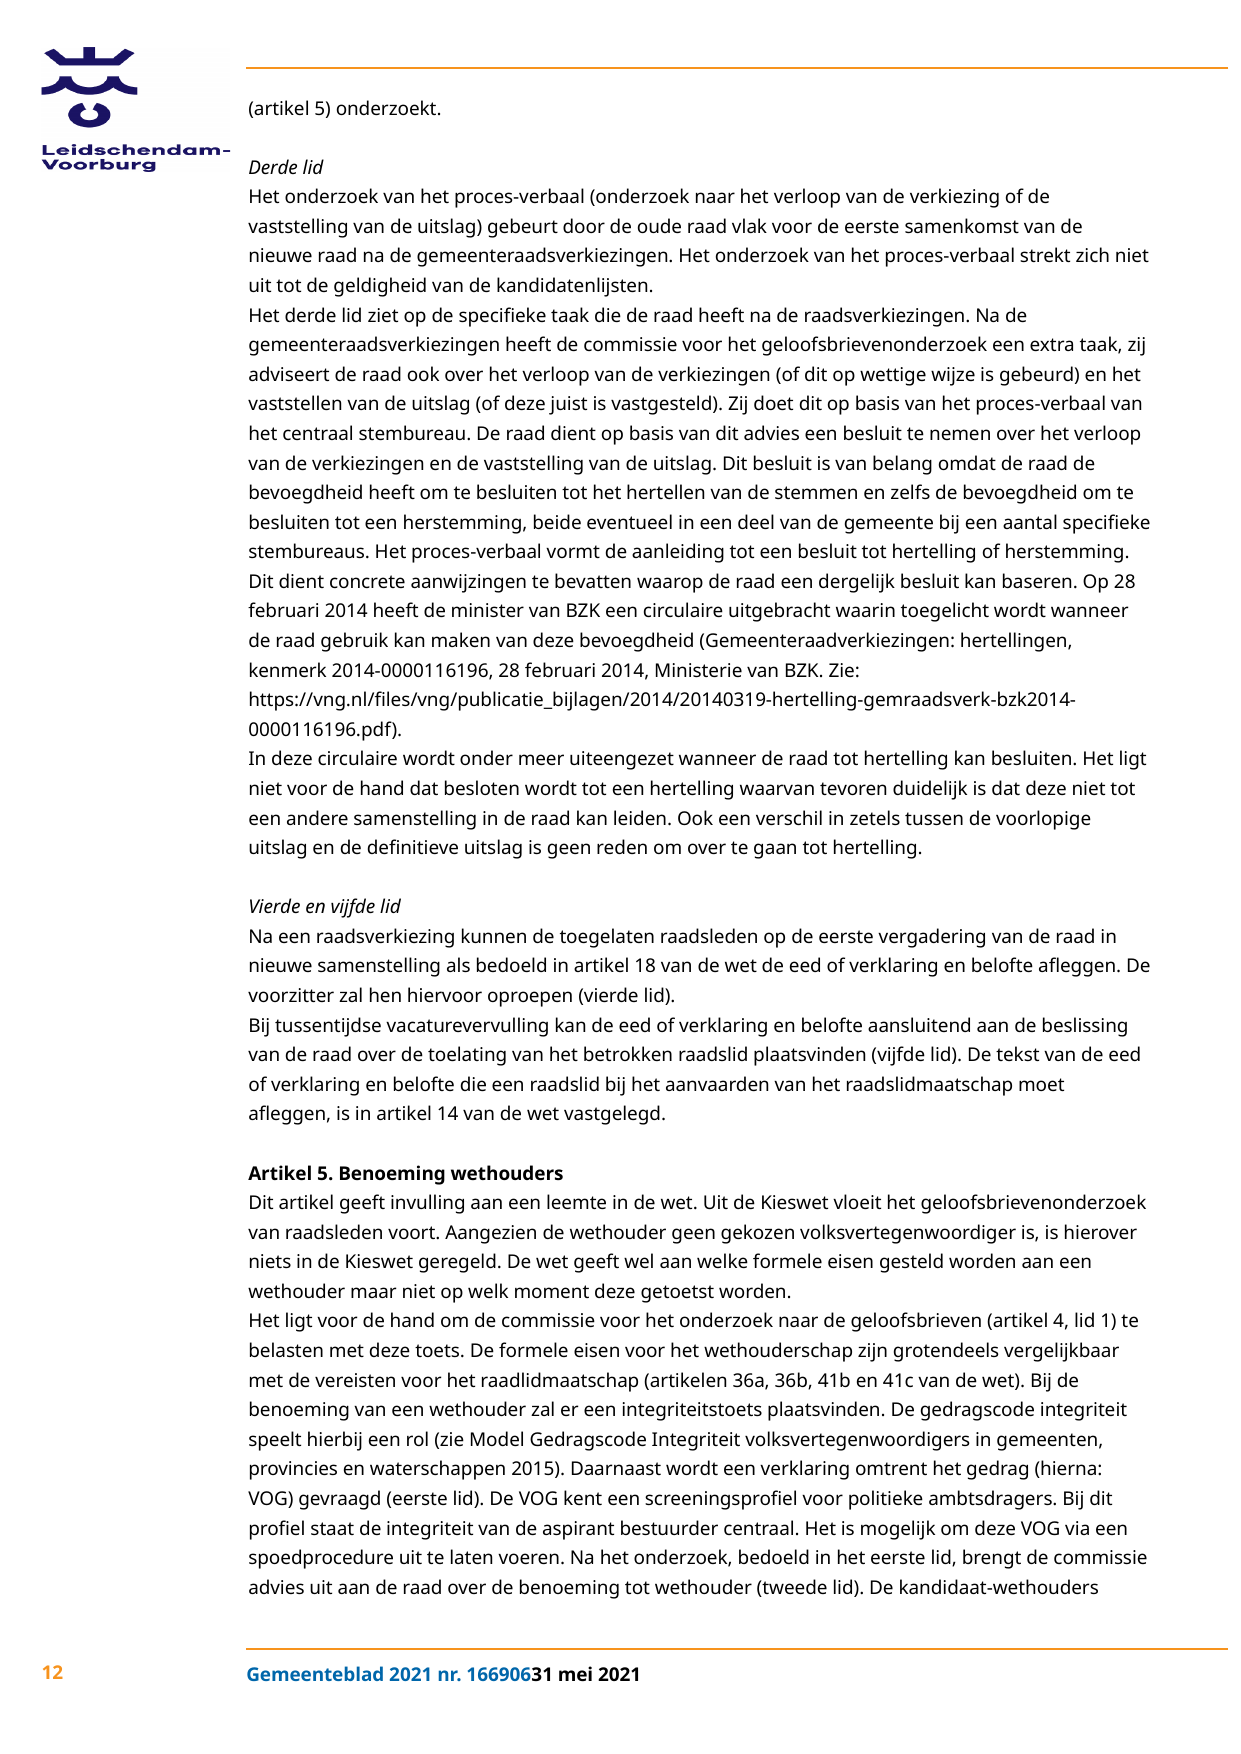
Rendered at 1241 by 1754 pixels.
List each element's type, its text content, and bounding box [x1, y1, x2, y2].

text Het derde lid ziet op de specifieke taak die de raad heeft na de raadsverkiezingen. Na de gemeenteraadsverkiezingen heeft de commissie voor het geloofsbrievenonderzoek een extra taak, zij adviseert de raad ook over het verloop van de verkiezingen (of dit op wettige wijze is gebeurd) en het vaststellen van de uitslag (of deze juist is vastgesteld). Zij doet dit op basis van het proces-verbaal van het centraal stembureau. De raad dient op basis van dit advies een besluit te nemen over het verloop van de verkiezingen en de vaststelling van de uitslag. Dit besluit is van belang omdat de raad de bevoegdheid heeft om te besluiten tot het hertellen van de stemmen en zelfs de bevoegdheid om te besluiten tot een herstemming, beide eventueel in een deel van de gemeente bij een aantal specifieke stembureaus. Het proces-verbaal vormt de aanleiding tot een besluit tot hertelling of herstemming. Dit dient concrete aanwijzingen te bevatten waarop de raad een dergelijk besluit kan baseren. Op 28 februari 2014 heeft de minister van BZK een circulaire uitgebracht waarin toegelicht wordt wanneer de raad gebruik kan maken van deze bevoegdheid (Gemeenteraadverkiezingen: hertellingen, kenmerk 2014-0000116196, 28 februari 2014, Ministerie van BZK. Zie: [248, 302, 1152, 683]
text https://vng.nl/files/vng/publicatie_bijlagen/2014/20140319-hertelling-gemraadsverk-bzk2014-0000116196.pdf). [248, 686, 1152, 742]
text Bij tussentijdse vacaturevervulling kan de eed of verklaring en belofte aansluitend aan de beslissing van de raad over de toelating van het betrokken raadslid plaatsvinden (vijfde lid). De tekst van de eed of verklaring en belofte die een raadslid bij het aanvaarden van het raadslidmaatschap moet afleggen, is in artikel 14 van de wet vastgelegd. [248, 1012, 1152, 1126]
text Derde lid [248, 154, 1152, 180]
text Het ligt voor de hand om de commissie voor het onderzoek naar de geloofsbrieven (artikel 4, lid 1) te belasten met deze toets. De formele eisen voor het wethouderschap zijn grotendeels vergelijkbaar met de vereisten voor het raadlidmaatschap (artikelen 36a, 36b, 41b en 41c van de wet). Bij de benoeming van een wethouder zal er een integriteitstoets plaatsvinden. De gedragscode integriteit speelt hierbij een rol (zie Model Gedragscode Integriteit volksvertegenwoordigers in gemeenten, provincies en waterschappen 2015). Daarnaast wordt een verklaring omtrent het gedrag (hierna: VOG) gevraagd (eerste lid). De VOG kent een screeningsprofiel voor politieke ambtsdragers. Bij dit profiel staat de integriteit van de aspirant bestuurder centraal. Het is mogelijk om deze VOG via een spoedprocedure uit te laten voeren. Na het onderzoek, bedoeld in het eerste lid, brengt de commissie advies uit aan de raad over de benoeming tot wethouder (tweede lid). De kandidaat-wethouders [248, 1308, 1152, 1600]
text (artikel 5) onderzoekt. [248, 95, 1152, 121]
text Dit artikel geeft invulling aan een leemte in de wet. Uit de Kieswet vloeit het geloofsbrievenonderzoek van raadsleden voort. Aangezien de wethouder geen gekozen volksvertegenwoordiger is, is hierover niets in de Kieswet geregeld. De wet geeft wel aan welke formele eisen gesteld worden aan een wethouder maar niet op welk moment deze getoetst worden. [248, 1189, 1152, 1304]
picture [41, 47, 231, 172]
text Artikel 5. Benoeming wethouders [248, 1160, 1152, 1186]
text In deze circulaire wordt onder meer uiteengezet wanneer de raad tot hertelling kan besluiten. Het ligt niet voor de hand dat besloten wordt tot een hertelling waarvan tevoren duidelijk is dat deze niet tot een andere samenstelling in de raad kan leiden. Ook een verschil in zetels tussen de voorlopige uitslag en de definitieve uitslag is geen reden om over te gaan tot hertelling. [248, 746, 1152, 860]
text Vierde en vijfde lid [248, 893, 1152, 919]
text Het onderzoek van het proces-verbaal (onderzoek naar het verloop van de verkiezing of de vaststelling van de uitslag) gebeurt door de oude raad vlak voor de eerste samenkomst van de nieuwe raad na de gemeenteraadsverkiezingen. Het onderzoek van het proces-verbaal strekt zich niet uit tot de geldigheid van de kandidatenlijsten. [248, 183, 1152, 298]
text Na een raadsverkiezing kunnen de toegelaten raadsleden op de eerste vergadering van de raad in nieuwe samenstelling als bedoeld in artikel 18 van de wet de eed of verklaring en belofte afleggen. De voorzitter zal hen hiervoor oproepen (vierde lid). [248, 923, 1152, 1008]
